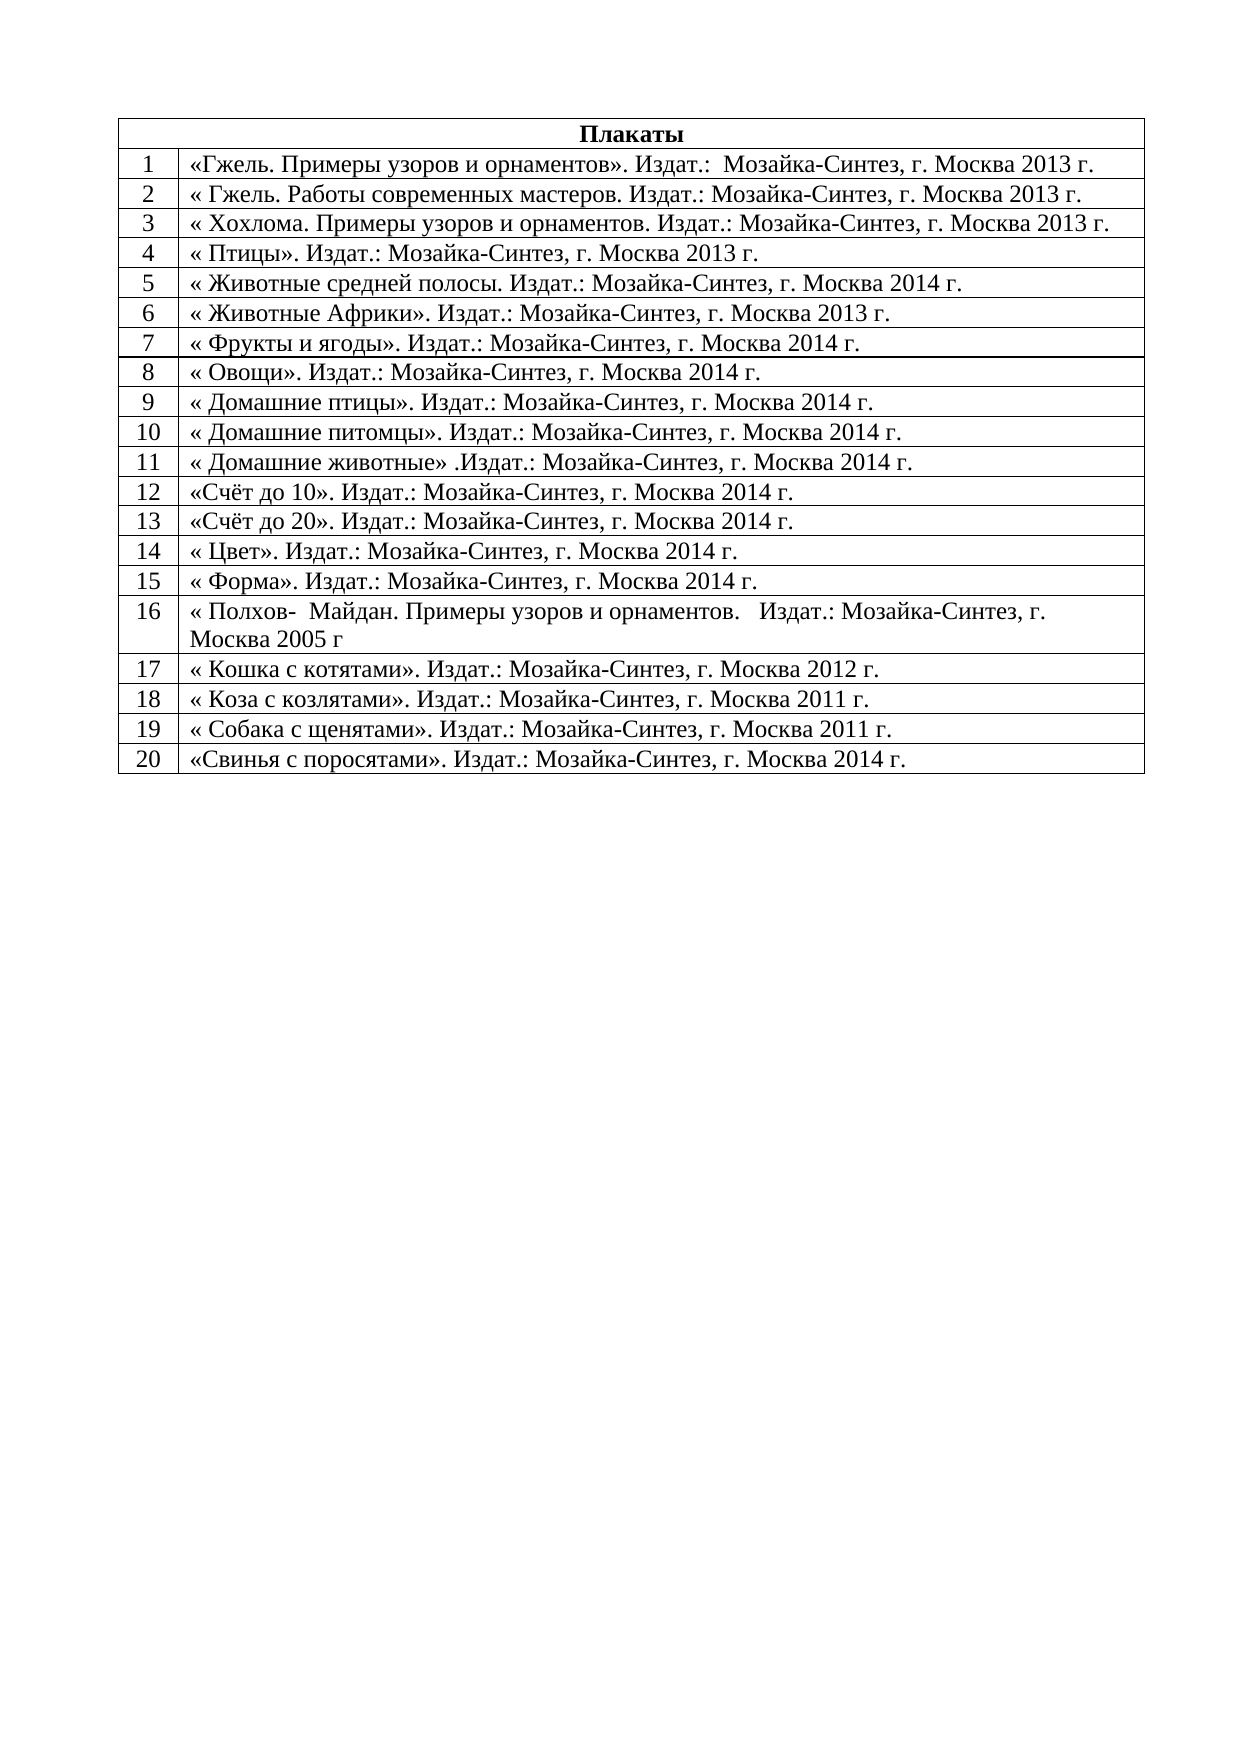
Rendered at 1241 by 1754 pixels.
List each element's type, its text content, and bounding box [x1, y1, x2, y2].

table_cell 8 [119, 358, 178, 386]
table_cell « Домашние животные» .Издат.: Мозайка-Синтез, г. Москва 2014 г. [179, 447, 1144, 476]
table_cell « Гжель. Работы современных мастеров. Издат.: Мозайка-Синтез, г. Москва 2013 г. [179, 179, 1144, 207]
table_cell 15 [119, 566, 178, 595]
table_cell 20 [119, 744, 178, 772]
table_cell 2 [119, 179, 178, 207]
table_cell 7 [119, 328, 178, 356]
table_cell 16 [119, 596, 178, 653]
table_cell « Животные средней полосы. Издат.: Мозайка-Синтез, г. Москва 2014 г. [179, 268, 1144, 297]
table_cell 13 [119, 506, 178, 535]
table_cell « Форма». Издат.: Мозайка-Синтез, г. Москва 2014 г. [179, 566, 1144, 595]
table_cell «Счёт до 10». Издат.: Мозайка-Синтез, г. Москва 2014 г. [179, 477, 1144, 505]
table_cell « Домашние питомцы». Издат.: Мозайка-Синтез, г. Москва 2014 г. [179, 417, 1144, 446]
table_cell 14 [119, 536, 178, 565]
table_cell « Кошка с котятами». Издат.: Мозайка-Синтез, г. Москва 2012 г. [179, 654, 1144, 683]
table_cell 19 [119, 714, 178, 743]
table_cell « Фрукты и ягоды». Издат.: Мозайка-Синтез, г. Москва 2014 г. [179, 328, 1144, 356]
table_cell « Птицы». Издат.: Мозайка-Синтез, г. Москва 2013 г. [179, 238, 1144, 267]
table_cell «Счёт до 20». Издат.: Мозайка-Синтез, г. Москва 2014 г. [179, 506, 1144, 535]
table_cell « Хохлома. Примеры узоров и орнаментов. Издат.: Мозайка-Синтез, г. Москва 2013 г. [179, 209, 1144, 237]
table_cell Плакаты [119, 119, 1144, 148]
table_cell « Цвет». Издат.: Мозайка-Синтез, г. Москва 2014 г. [179, 536, 1144, 565]
table_cell « Домашние птицы». Издат.: Мозайка-Синтез, г. Москва 2014 г. [179, 387, 1144, 416]
table_cell 5 [119, 268, 178, 297]
table_cell « Коза с козлятами». Издат.: Мозайка-Синтез, г. Москва 2011 г. [179, 684, 1144, 713]
table_cell 6 [119, 298, 178, 327]
table_cell 1 [119, 149, 178, 178]
table_cell «Свинья с поросятами». Издат.: Мозайка-Синтез, г. Москва 2014 г. [179, 744, 1144, 772]
table_cell « Полхов- Майдан. Примеры узоров и орнаментов. Издат.: Мозайка-Синтез, г. Москва 2005 г [179, 596, 1144, 653]
table_cell 3 [119, 209, 178, 237]
table_cell « Животные Африки». Издат.: Мозайка-Синтез, г. Москва 2013 г. [179, 298, 1144, 327]
table_cell «Гжель. Примеры узоров и орнаментов». Издат.: Мозайка-Синтез, г. Москва 2013 г. [179, 149, 1144, 178]
table_cell 9 [119, 387, 178, 416]
table_cell 17 [119, 654, 178, 683]
table_cell « Собака с щенятами». Издат.: Мозайка-Синтез, г. Москва 2011 г. [179, 714, 1144, 743]
table_cell 4 [119, 238, 178, 267]
table_cell 12 [119, 477, 178, 505]
table_cell 11 [119, 447, 178, 476]
table_cell « Овощи». Издат.: Мозайка-Синтез, г. Москва 2014 г. [179, 358, 1144, 386]
table_cell 10 [119, 417, 178, 446]
table_cell 18 [119, 684, 178, 713]
